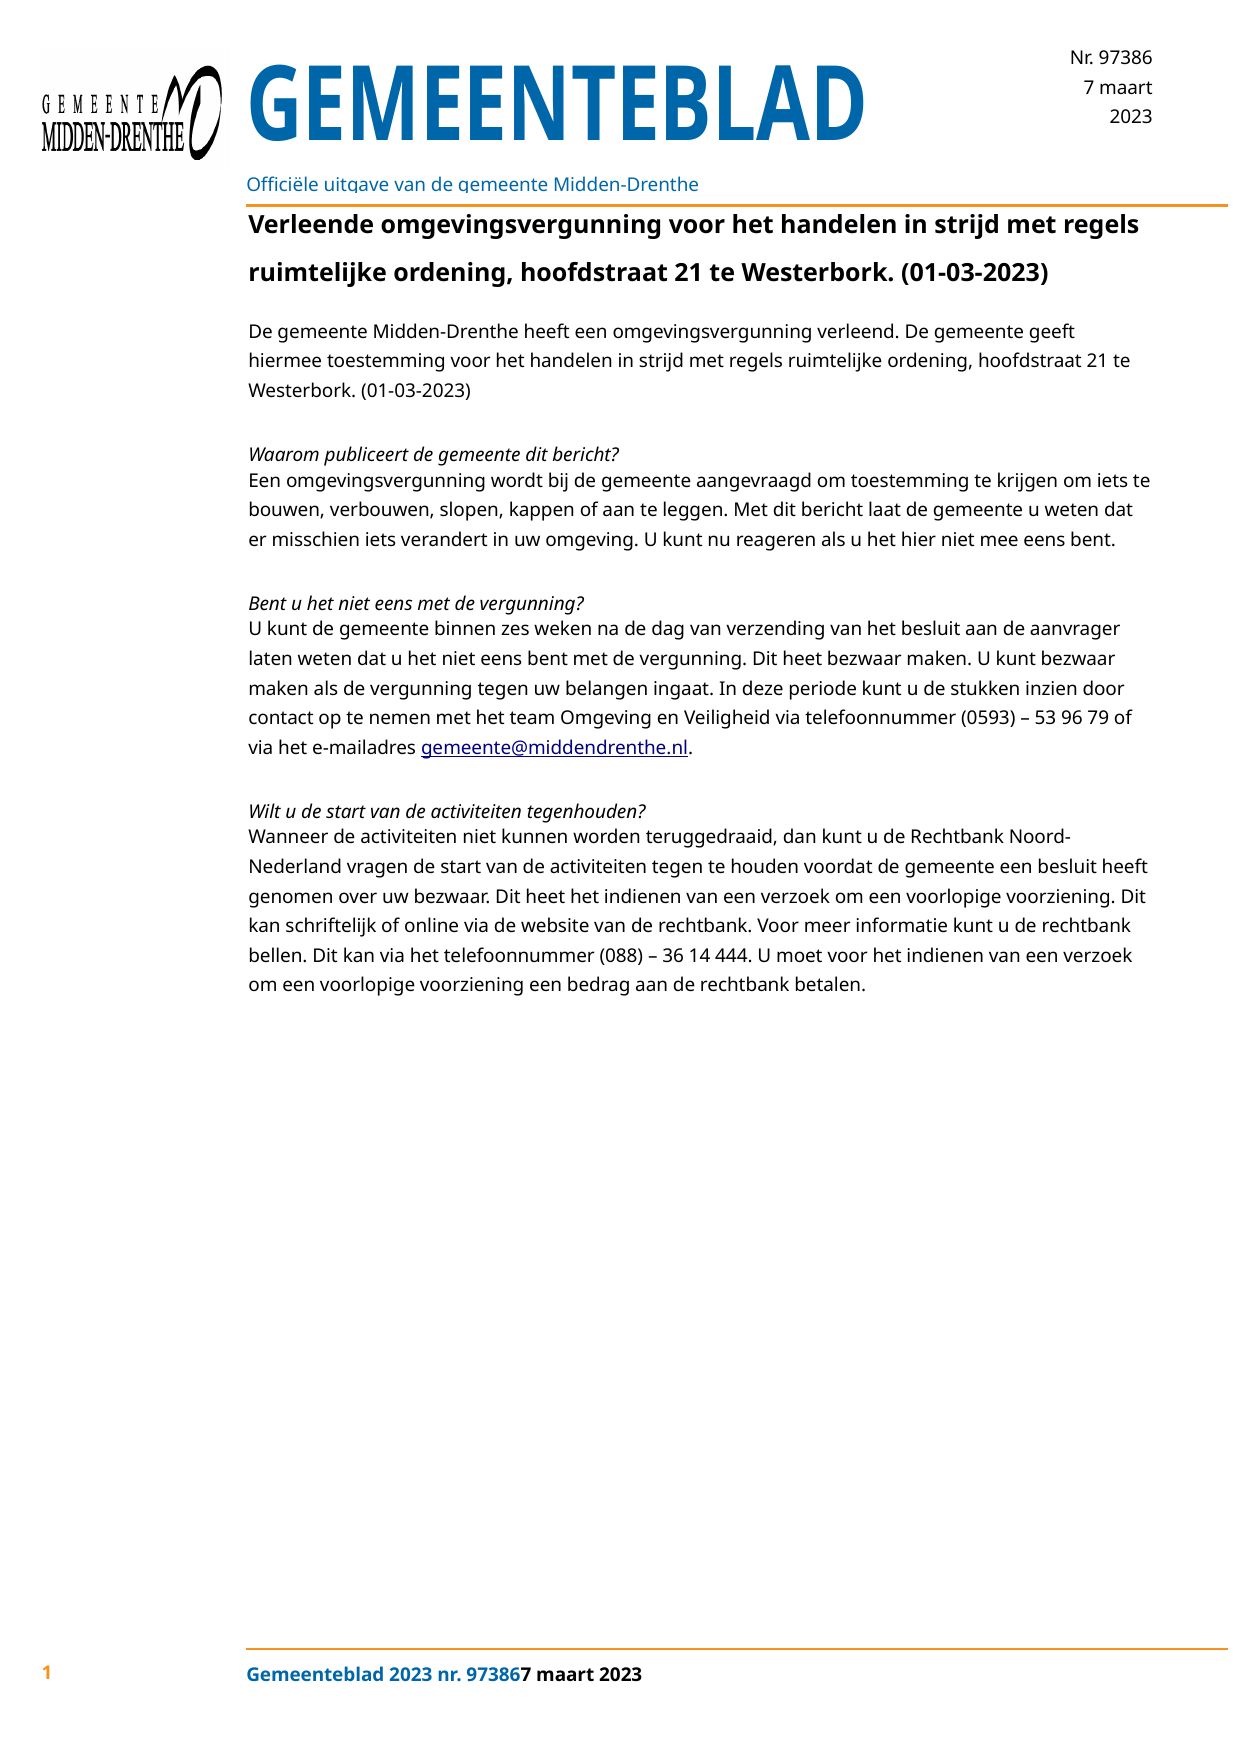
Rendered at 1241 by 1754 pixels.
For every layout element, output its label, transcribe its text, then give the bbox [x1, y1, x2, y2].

text Een omgevingsvergunning wordt bij de gemeente aangevraagd om toestemming te krijgen om iets te bouwen, verbouwen, slopen, kappen of aan te leggen. Met dit bericht laat de gemeente u weten dat er misschien iets verandert in uw omgeving. U kunt nu reageren als u het hier niet mee eens bent. [248, 467, 1152, 552]
text Wanneer de activiteiten niet kunnen worden teruggedraaid, dan kunt u de Rechtbank Noord-Nederland vragen de start van de activiteiten tegen te houden voordat de gemeente een besluit heeft genomen over uw bezwaar. Dit heet het indienen van een verzoek om een voorlopige voorziening. Dit kan schriftelijk of online via de website van de rechtbank. Voor meer informatie kunt u de rechtbank bellen. Dit kan via het telefoonnummer (088) – 36 14 444. U moet voor het indienen van een verzoek om een voorlopige voorziening een bedrag aan de rechtbank betalen. [248, 824, 1152, 997]
text De gemeente Midden-Drenthe heeft een omgevingsvergunning verleend. De gemeente geeft hiermee toestemming voor het handelen in strijd met regels ruimtelijke ordening, hoofdstraat 21 te Westerbork. (01-03-2023) [248, 318, 1152, 403]
text Verleende omgevingsvergunning voor het handelen in strijd met regels ruimtelijke ordening, hoofdstraat 21 te Westerbork. (01-03-2023) [248, 207, 1152, 288]
text Waarom publiceert de gemeente dit bericht? [248, 441, 1152, 467]
text Wilt u de start van de activiteiten tegenhouden? [248, 798, 1152, 824]
picture [41, 47, 231, 172]
text Bent u het niet eens met de vergunning? [248, 590, 1152, 616]
text U kunt de gemeente binnen zes weken na de dag van verzending van het besluit aan de aanvrager laten weten dat u het niet eens bent met de vergunning. Dit heet bezwaar maken. U kunt bezwaar maken als de vergunning tegen uw belangen ingaat. In deze periode kunt u de stukken inzien door contact op te nemen met het team Omgeving en Veiligheid via telefoonnummer (0593) – 53 96 79 of via het e-mailadres gemeente@middendrenthe.nl. [248, 616, 1152, 760]
